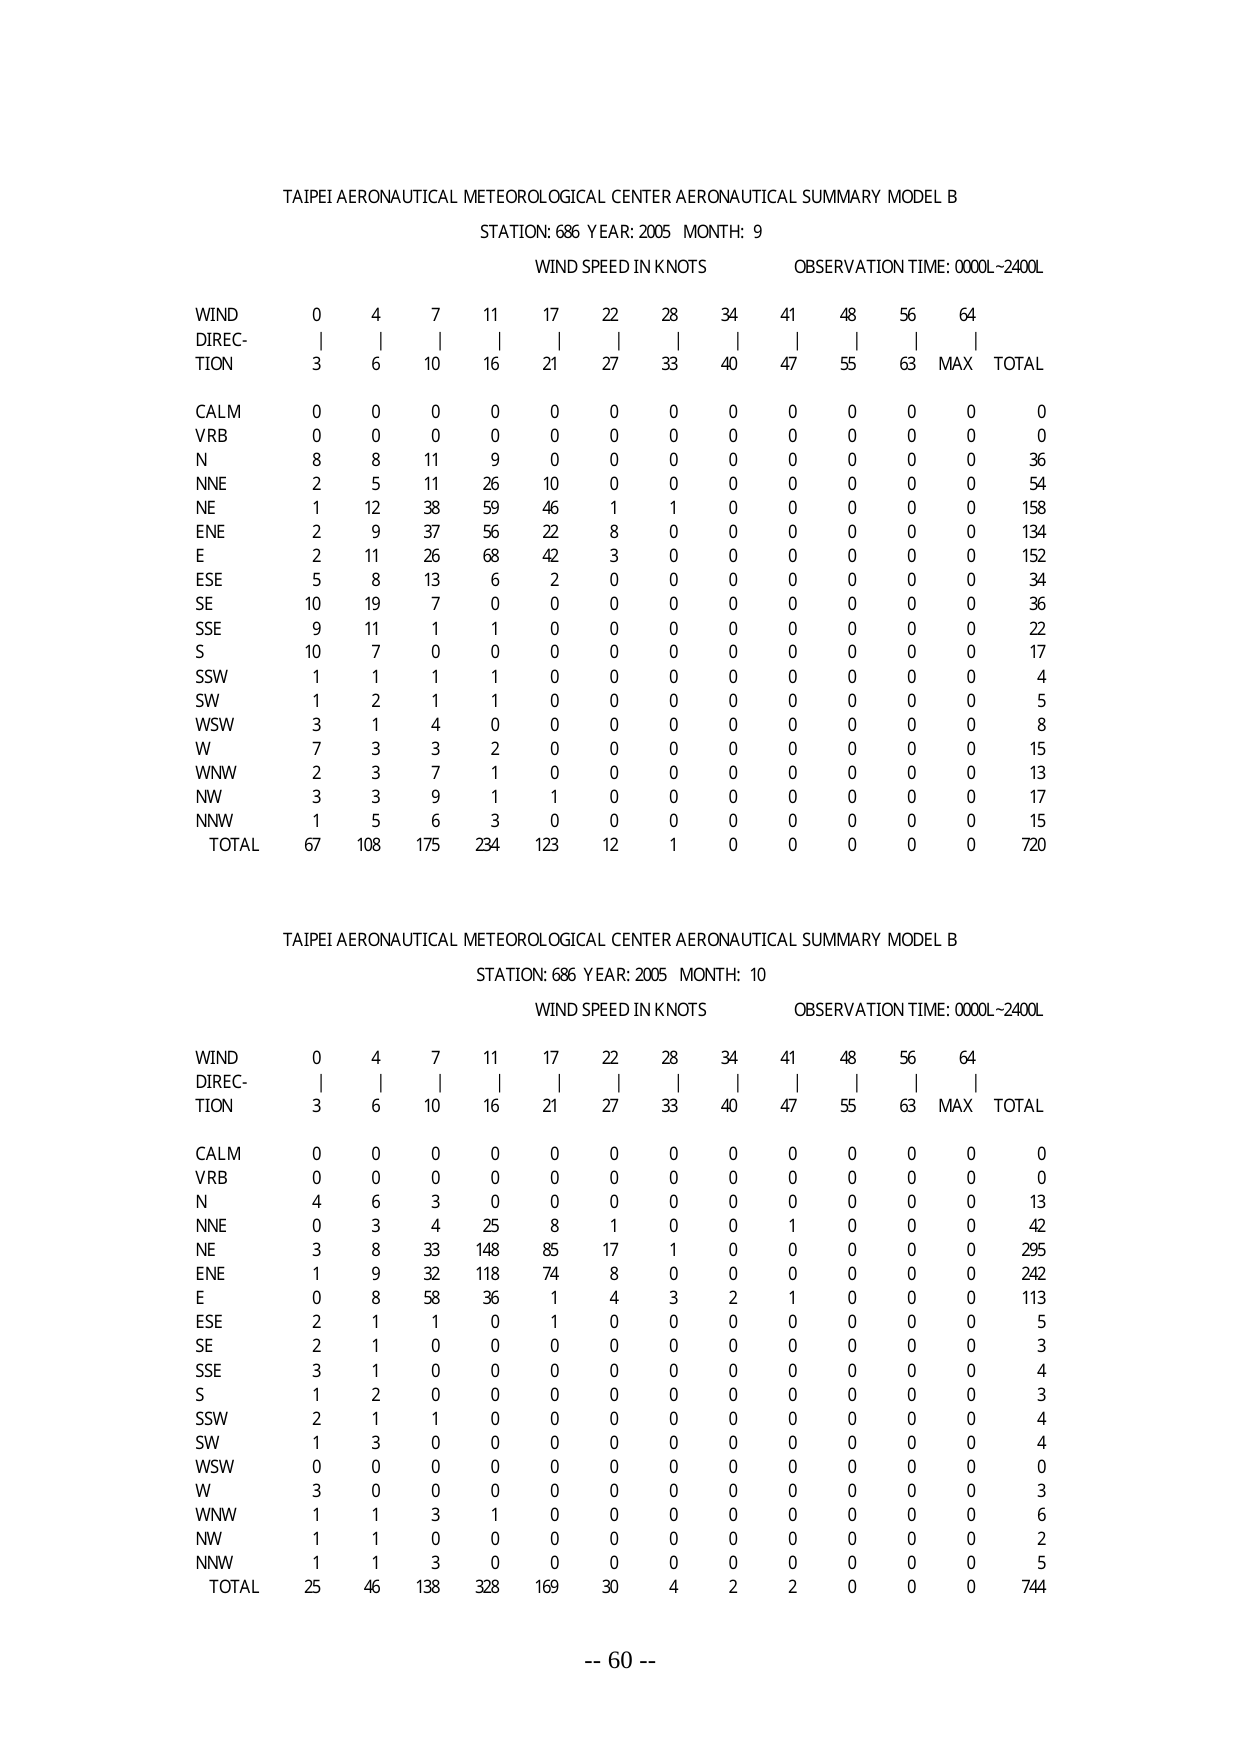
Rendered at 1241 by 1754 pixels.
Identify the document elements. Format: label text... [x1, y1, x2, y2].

text -- 60 -- [543, 1637, 697, 1674]
